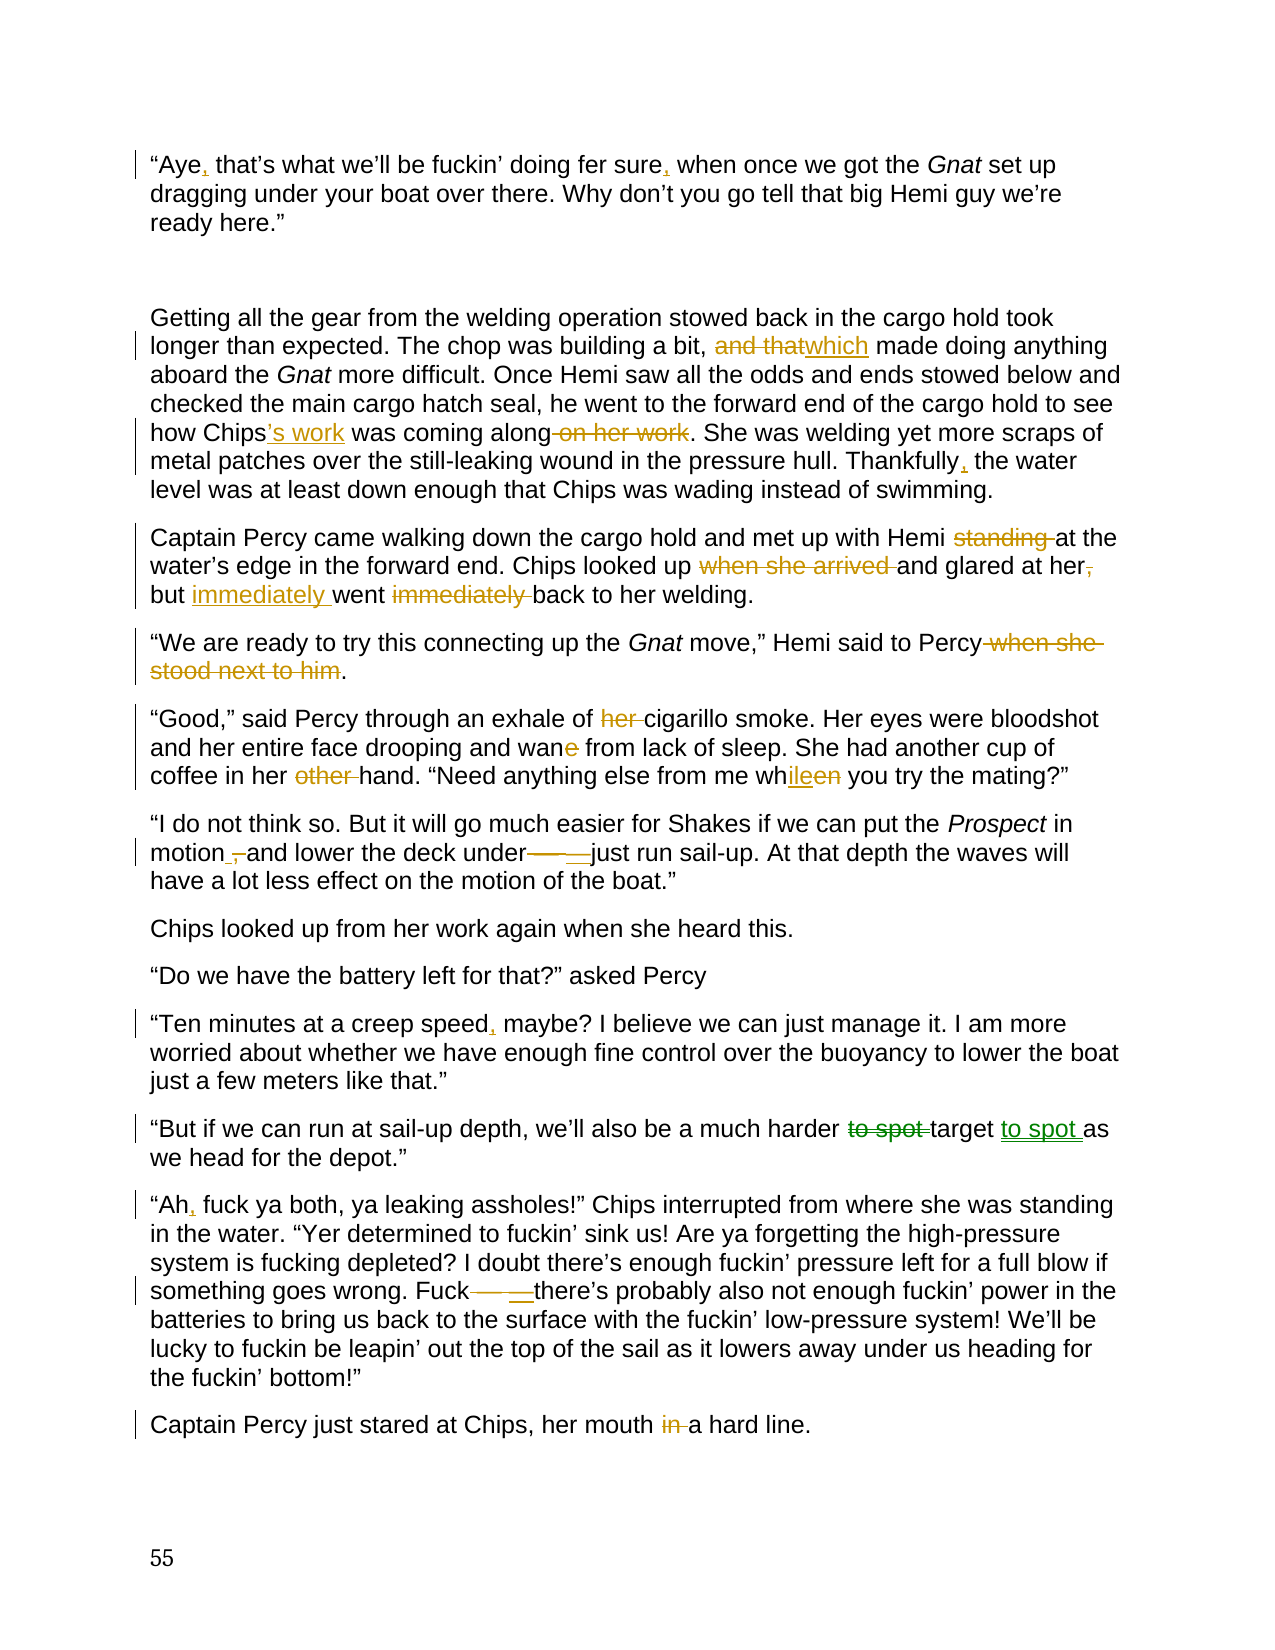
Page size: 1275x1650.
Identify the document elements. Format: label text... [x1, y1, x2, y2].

text “We are ready to try this connecting up the Gnat move,” Hemi said to Percy. [150, 627, 1125, 685]
text “Ten minutes at a creep speed, maybe? I believe we can just manage it. I am more worried about whether we have enough fine control over the buoyancy to lower the boat just a few meters like that.” [150, 1009, 1125, 1095]
text “I do not think so. But it will go much easier for Shakes if we can put the Prospect in motion and lower the deck under—just run sail-up. At that depth the waves will have a lot less effect on the motion of the boat.” [150, 809, 1125, 895]
text Captain Percy just stared at Chips, her mouth a hard line. [150, 1410, 1125, 1439]
text “Ah, fuck ya both, ya leaking assholes!” Chips interrupted from where she was standing in the water. “Yer determined to fuckin’ sink us! Are ya forgetting the high-pressure system is fucking depleted? I doubt there’s enough fuckin’ pressure left for a full blow if something goes wrong. Fuck—there’s probably also not enough fuckin’ power in the batteries to bring us back to the surface with the fuckin’ low-pressure system! We’ll be lucky to fuckin be leapin’ out the top of the sail as it lowers away under us heading for the fuckin’ bottom!” [150, 1190, 1125, 1391]
text Chips looked up from her work again when she heard this. [150, 914, 1125, 942]
text Captain Percy came walking down the cargo hold and met up with Hemi at the water’s edge in the forward end. Chips looked up and glared at her but immediately went back to her welding. [150, 522, 1125, 609]
text “Aye, that’s what we’ll be fuckin’ doing fer sure, when once we got the Gnat set up dragging under your boat over there. Why don’t you go tell that big Hemi guy we’re ready here.” [150, 150, 1125, 236]
text “Do we have the battery left for that?” asked Percy [150, 961, 1125, 990]
text “Good,” said Percy through an exhale of cigarillo smoke. Her eyes were bloodshot and her entire face drooping and wan from lack of sleep. She had another cup of coffee in her hand. “Need anything else from me while you try the mating?” [150, 704, 1125, 790]
text Getting all the gear from the welding operation stowed back in the cargo hold took longer than expected. The chop was building a bit, which made doing anything aboard the Gnat more difficult. Once Hemi saw all the odds and ends stowed below and checked the main cargo hatch seal, he went to the forward end of the cargo hold to see how Chips’s work was coming along. She was welding yet more scraps of metal patches over the still-leaking wound in the pressure hull. Thankfully, the water level was at least down enough that Chips was wading instead of swimming. [150, 302, 1125, 504]
text “But if we can run at sail-up depth, we’ll also be a much harder target to spot as we head for the depot.” [150, 1114, 1125, 1171]
